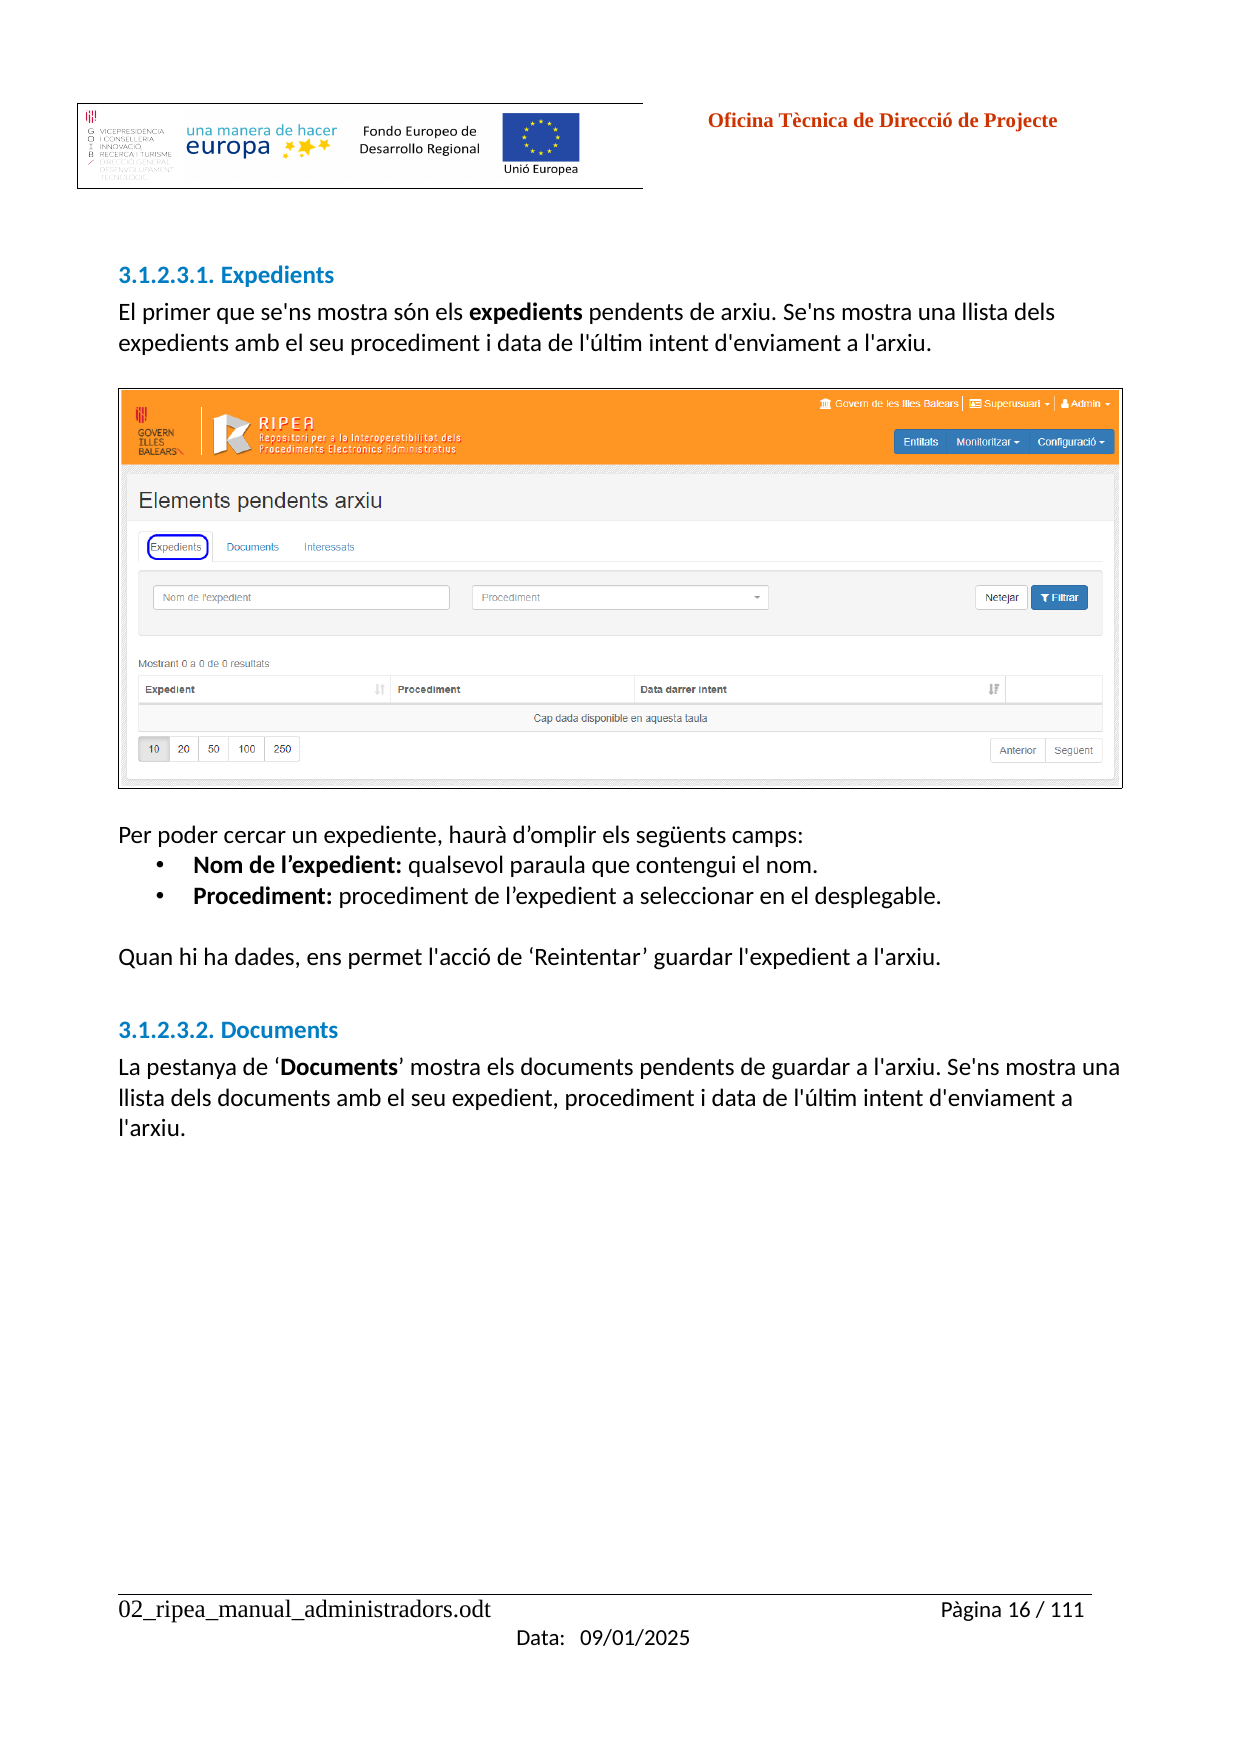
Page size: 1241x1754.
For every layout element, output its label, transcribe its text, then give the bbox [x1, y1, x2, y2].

picture [82, 108, 178, 182]
list Procediment: procediment de l’expedient a seleccionar en el desplegable. [156, 880, 1122, 910]
text El primer que se'ns mostra són els expedients pendents de arxiu. Se'ns mostra una llista dels expedients amb el seu procediment i data de l'últim intent d'enviament a l'arxiu. [118, 296, 1122, 357]
text Quan hi ha dades, ens permet l'acció de ‘Reintentar’ guardar l'expedient a l'arxiu. [118, 941, 1122, 971]
picture [184, 108, 585, 182]
subtitle 3.1.2.3.2. Documents [118, 1014, 1122, 1045]
picture [121, 390, 1119, 786]
text La pestanya de ‘Documents’ mostra els documents pendents de guardar a l'arxiu. Se'ns mostra una llista dels documents amb el seu expedient, procediment i data de l'últim intent d'enviament a l'arxiu. [118, 1051, 1122, 1143]
text Per poder cercar un expediente, haurà d’omplir els següents camps: [118, 819, 1122, 849]
subtitle 3.1.2.3.1. Expedients [118, 259, 1122, 290]
list Nom de l’expedient: qualsevol paraula que contengui el nom. [156, 849, 1122, 880]
